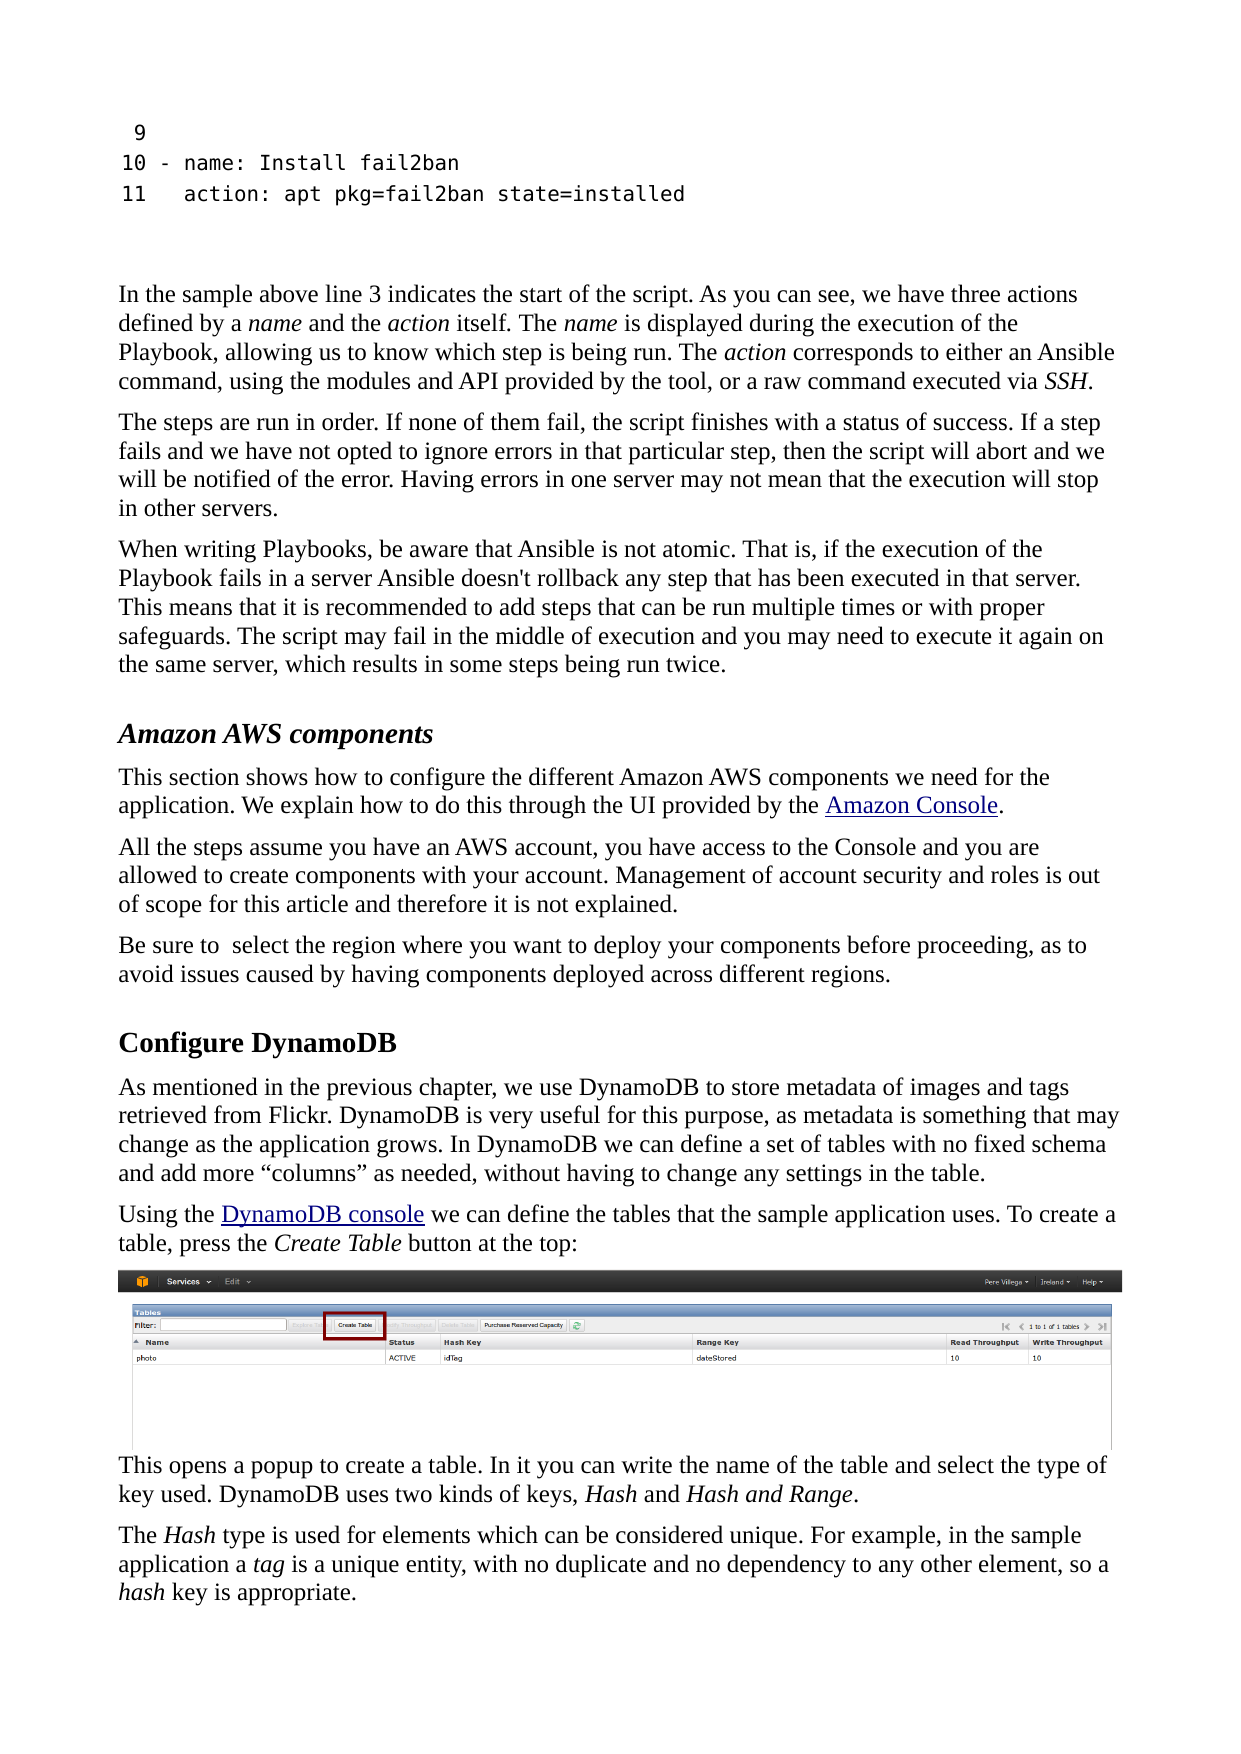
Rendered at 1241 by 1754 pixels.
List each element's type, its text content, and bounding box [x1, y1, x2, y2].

subtitle Amazon AWS components [118, 716, 1122, 749]
text All the steps assume you have an AWS account, you have access to the Console and you are allowed to create components with your account. Management of account security and roles is out of scope for this article and therefore it is not explained. [118, 832, 1122, 918]
text The steps are run in order. If none of them fail, the script finishes with a status of success. If a step fails and we have not opted to ignore errors in that particular step, then the script will abort and we will be notified of the error. Having errors in one server may not mean that the execution will stop in other servers. [118, 407, 1122, 522]
text This section shows how to configure the different Amazon AWS components we need for the application. We explain how to do this through the UI provided by the Amazon Console. [118, 762, 1122, 819]
subtitle Configure DynamoDB [118, 1026, 1122, 1059]
text When writing Playbooks, be aware that Ansible is not atomic. That is, if the execution of the Playbook fails in a server Ansible doesn't rollback any step that has been executed in that server. This means that it is recommended to add steps that can be run multiple times or with proper safeguards. The script may fail in the middle of execution and you may need to execute it again on the same server, which results in some steps being run twice. [118, 534, 1122, 678]
text This opens a popup to create a table. In it you can write the name of the table and select the type of key used. DynamoDB uses two kinds of keys, Hash and Hash and Range. [118, 1450, 1122, 1507]
text Be sure to select the region where you want to deploy your components before proceeding, as to avoid issues caused by having components deployed across different regions. [118, 931, 1122, 988]
text In the sample above line 3 indicates the start of the script. As you can see, we have three actions defined by a name and the action itself. The name is displayed during the execution of the Playbook, allowing us to know which step is being run. The action corresponds to either an Ansible command, using the modules and API provided by the tool, or a raw command executed via SSH. [118, 279, 1122, 394]
text The Hash type is used for elements which can be considered unique. For example, in the sample application a tag is a unique entity, with no duplicate and no dependency to any other element, so a hash key is appropriate. [118, 1520, 1122, 1606]
table_header 9 10 11 [118, 118, 156, 238]
text As mentioned in the previous chapter, we use DynamoDB to store metadata of images and tags retrieved from Flickr. DynamoDB is very useful for this purpose, as metadata is something that may change as the application grows. In DynamoDB we can define a set of tables with no fixed schema and add more “columns” as needed, without having to change any settings in the table. [118, 1072, 1122, 1187]
picture [118, 1269, 1123, 1450]
table_header - name: Install fail2ban action: apt pkg=fail2ban state=installed [156, 118, 1240, 238]
text Using the DynamoDB console we can define the tables that the sample application uses. To create a table, press the Create Table button at the top: [118, 1199, 1122, 1257]
